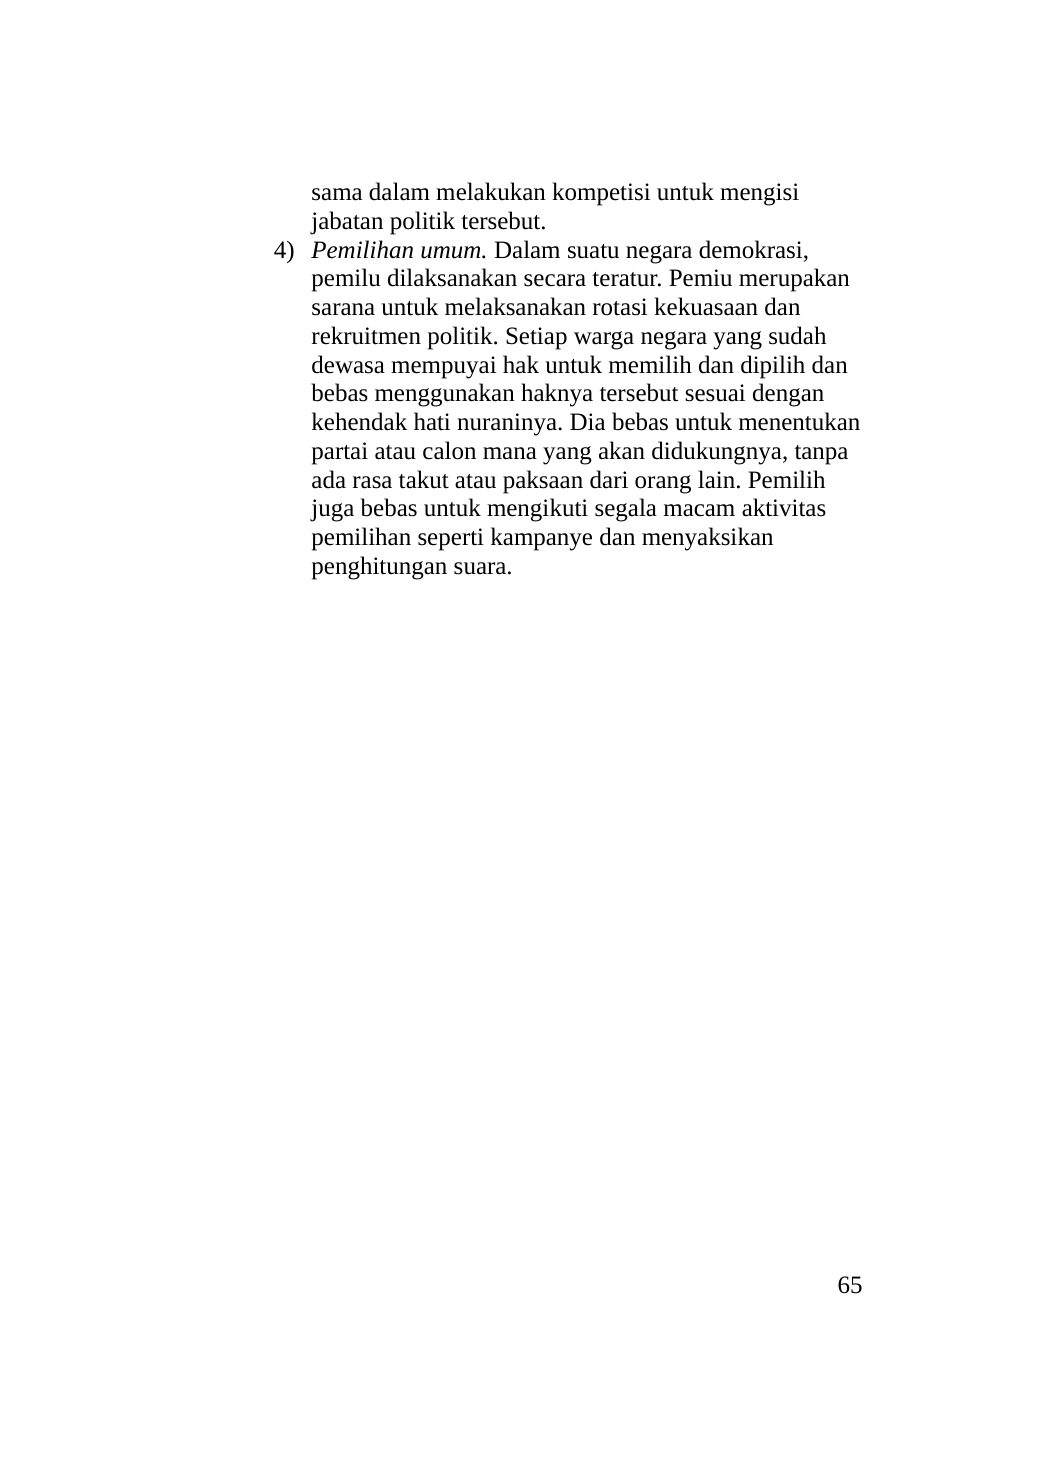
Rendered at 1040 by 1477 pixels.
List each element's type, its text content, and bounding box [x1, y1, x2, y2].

list sama dalam melakukan kompetisi untuk mengisi jabatan politik tersebut. [274, 177, 862, 235]
list Pemilihan umum. Dalam suatu negara demokrasi, pemilu dilaksanakan secara teratur. Pemiu merupakan sarana untuk melaksanakan rotasi kekuasaan dan rekruitmen politik. Setiap warga negara yang sudah dewasa mempuyai hak untuk memilih dan dipilih dan bebas menggunakan haknya tersebut sesuai dengan kehendak hati nuraninya. Dia bebas untuk menentukan partai atau calon mana yang akan didukungnya, tanpa ada rasa takut atau paksaan dari orang lain. Pemilih juga bebas untuk mengikuti segala macam aktivitas pemilihan seperti kampanye dan menyaksikan penghitungan suara. [274, 235, 862, 580]
